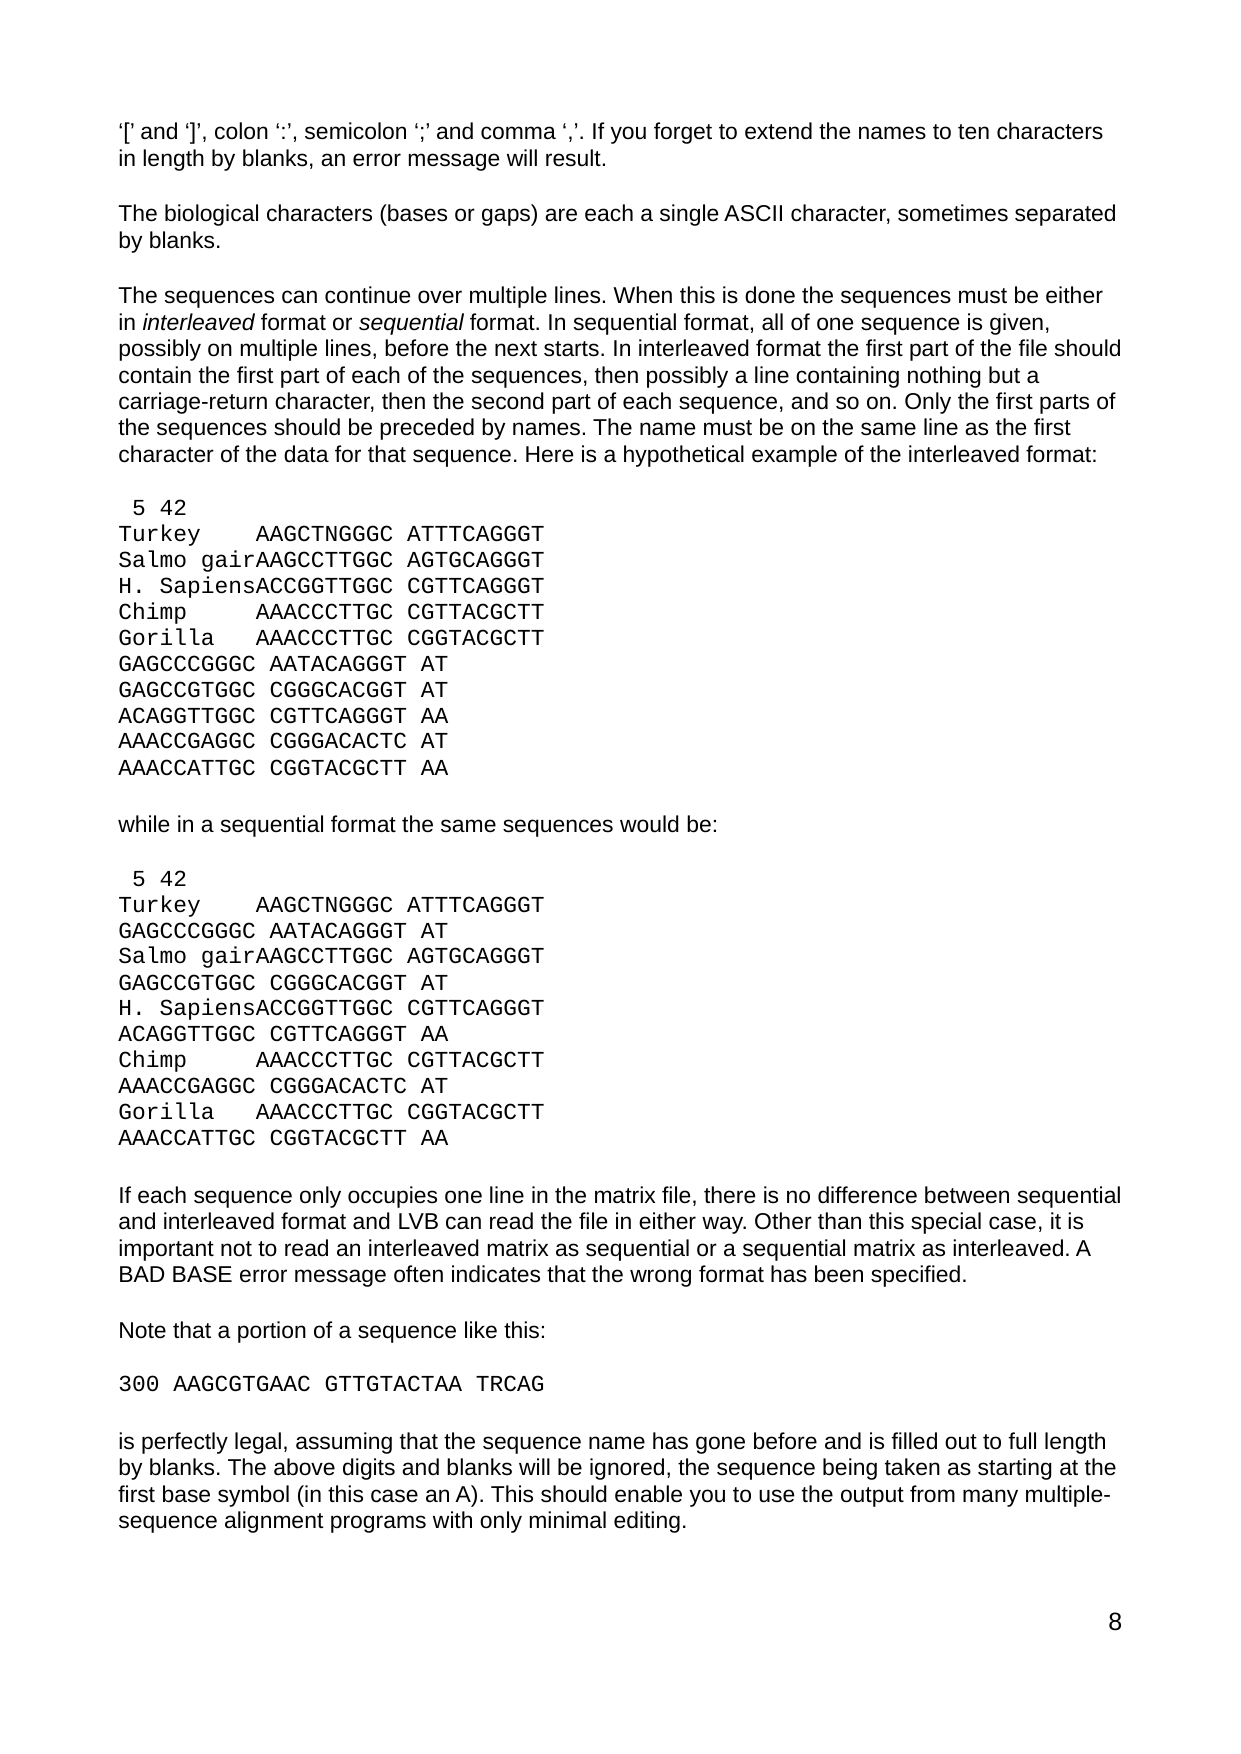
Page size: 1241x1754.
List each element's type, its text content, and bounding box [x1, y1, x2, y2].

text If each sequence only occupies one line in the matrix file, there is no difference between sequential and interleaved format and LVB can read the file in either way. Other than this special case, it is important not to read an interleaved matrix as sequential or a sequential matrix as interleaved. A BAD BASE error message often indicates that the wrong format has been specified. [118, 1182, 1122, 1287]
text Note that a portion of a sequence like this: [118, 1317, 1122, 1343]
text while in a sequential format the same sequences would be: [118, 811, 1122, 838]
text The biological characters (bases or gaps) are each a single ASCII character, sometimes separated by blanks. [118, 200, 1122, 253]
text 5 42 Turkey AAGCTNGGGC ATTTCAGGGT Salmo gairAAGCCTTGGC AGTGCAGGGT H. SapiensACCGGTTGGC CGTTCAGGGT Chimp AAACCCTTGC CGTTACGCTT Gorilla AAACCCTTGC CGGTACGCTT GAGCCCGGGC AATACAGGGT AT GAGCCGTGGC CGGGCACGGT AT ACAGGTTGGC CGTTCAGGGT AA AAACCGAGGC CGGGACACTC AT AAACCATTGC CGGTACGCTT AA [118, 496, 1122, 782]
text ‘[’ and ‘]’, colon ‘:’, semicolon ‘;’ and comma ‘,’. If you forget to extend the names to ten characters in length by blanks, an error message will result. [118, 118, 1122, 171]
text is perfectly legal, assuming that the sequence name has gone before and is filled out to full length by blanks. The above digits and blanks will be ignored, the sequence being taken as starting at the first base symbol (in this case an A). This should enable you to use the output from many multiple-sequence alignment programs with only minimal editing. [118, 1428, 1122, 1533]
text The sequences can continue over multiple lines. When this is done the sequences must be either in interleaved format or sequential format. In sequential format, all of one sequence is given, possibly on multiple lines, before the next starts. In interleaved format the first part of the file should contain the first part of each of the sequences, then possibly a line containing nothing but a carriage-return character, then the second part of each sequence, and so on. Only the first parts of the sequences should be preceded by names. The name must be on the same line as the first character of the data for that sequence. Here is a hypothetical example of the interleaved format: [118, 282, 1122, 467]
text 300 AAGCGTGAAC GTTGTACTAA TRCAG [118, 1373, 1122, 1398]
text 5 42 Turkey AAGCTNGGGC ATTTCAGGGT GAGCCCGGGC AATACAGGGT AT Salmo gairAAGCCTTGGC AGTGCAGGGT GAGCCGTGGC CGGGCACGGT AT H. SapiensACCGGTTGGC CGTTCAGGGT ACAGGTTGGC CGTTCAGGGT AA Chimp AAACCCTTGC CGTTACGCTT AAACCGAGGC CGGGACACTC AT Gorilla AAACCCTTGC CGGTACGCTT AAACCATTGC CGGTACGCTT AA [118, 867, 1122, 1152]
